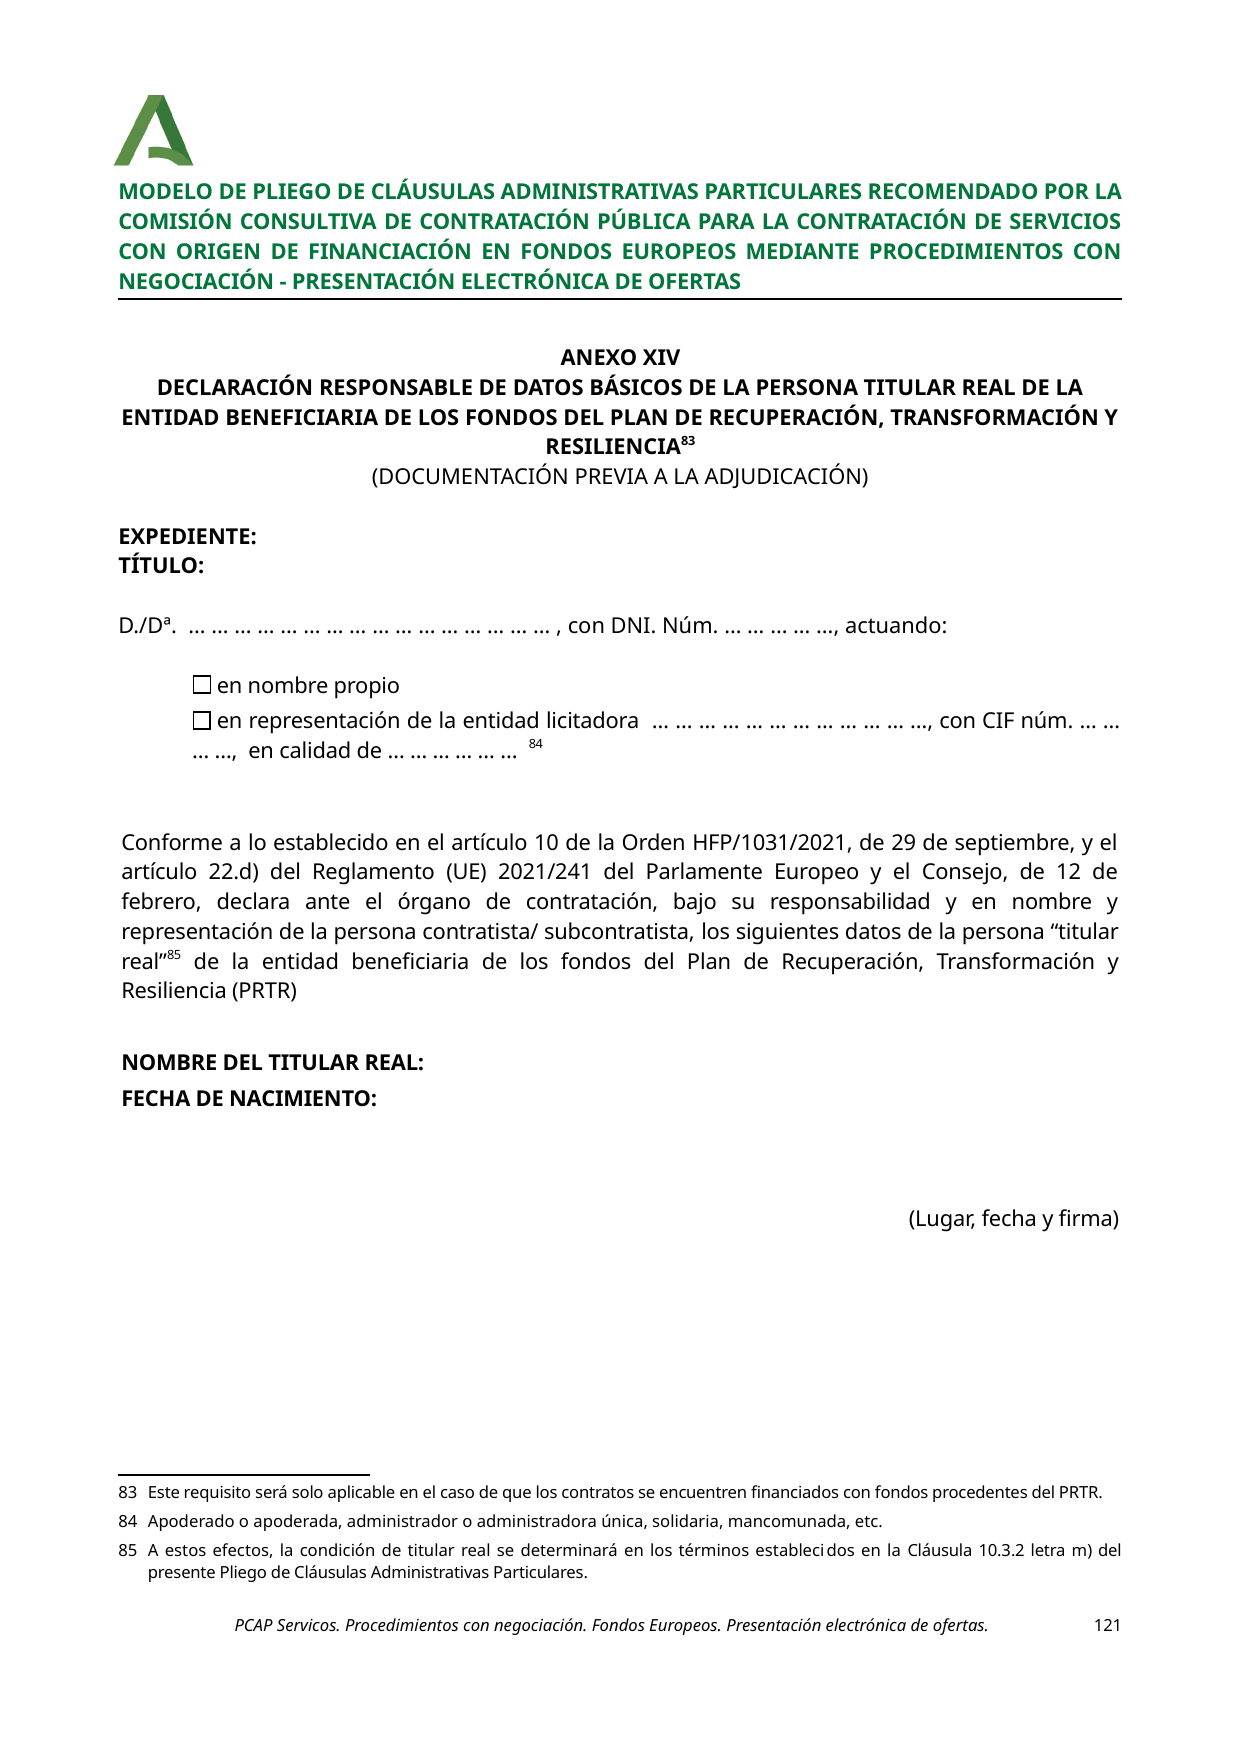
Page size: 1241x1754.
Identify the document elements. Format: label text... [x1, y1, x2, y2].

text Conforme a lo establecido en el artículo 10 de la Orden HFP/1031/2021, de 29 de septiembre, y el artículo 22.d) del Reglamento (UE) 2021/241 del Parlamente Europeo y el Consejo, de 12 de febrero, declara ante el órgano de contratación, bajo su responsabilidad y en nombre y representación de la persona contratista/ subcontratista, los siguientes datos de la persona “titular real” de la entidad beneficiaria de los fondos del Plan de Recuperación, Transformación y Resiliencia (PRTR) [118, 824, 1122, 1005]
text D./Dª. … … … … … … … … … … … … … … … … , con DNI. Núm. … … … … …, actuando: [118, 610, 1122, 640]
picture [109, 91, 198, 170]
text Este requisito será solo aplicable en el caso de que los contratos se encuentren financiados con fondos procedentes del PRTR. [118, 1481, 1122, 1504]
text en representación de la entidad licitadora … … … … … … … … … … … …, con CIF núm. … … … …, en calidad de … … … … … … [192, 706, 1122, 765]
text NOMBRE DEL TITULAR REAL: [118, 1044, 1122, 1077]
text (Lugar, fecha y firma) [118, 1200, 1122, 1233]
text TÍTULO: [118, 551, 1122, 580]
text EXPEDIENTE: [118, 521, 1122, 551]
text (DOCUMENTACIÓN PREVIA A LA ADJUDICACIÓN) [118, 461, 1122, 491]
text DECLARACIÓN RESPONSABLE DE DATOS BÁSICOS DE LA PERSONA TITULAR REAL DE LA ENTIDAD BENEFICIARIA DE LOS FONDOS DEL PLAN DE RECUPERACIÓN, TRANSFORMACIÓN Y RESILIENCIA [118, 372, 1122, 461]
text ANEXO XIV [118, 342, 1122, 372]
text A estos efectos, la condición de titular real se determinará en los términos establecidos en la Cláusula 10.3.2 letra m) del presente Pliego de Cláusulas Administrativas Particulares. [118, 1538, 1122, 1584]
text Apoderado o apoderada, administrador o administradora única, solidaria, mancomunada, etc. [118, 1509, 1122, 1532]
text FECHA DE NACIMIENTO: [118, 1080, 1122, 1113]
text MODELO DE PLIEGO DE CLÁUSULAS ADMINISTRATIVAS PARTICULARES RECOMENDADO POR LA COMISIÓN CONSULTIVA DE CONTRATACIÓN PÚBLICA PARA LA CONTRATACIÓN DE SERVICIOS CON ORIGEN DE FINANCIACIÓN EN FONDOS EUROPEOS MEDIANTE PROCEDIMIENTOS CON NEGOCIACIÓN - PRESENTACIÓN ELECTRÓNICA DE OFERTAS [118, 176, 1122, 298]
text en nombre propio [192, 670, 1122, 699]
